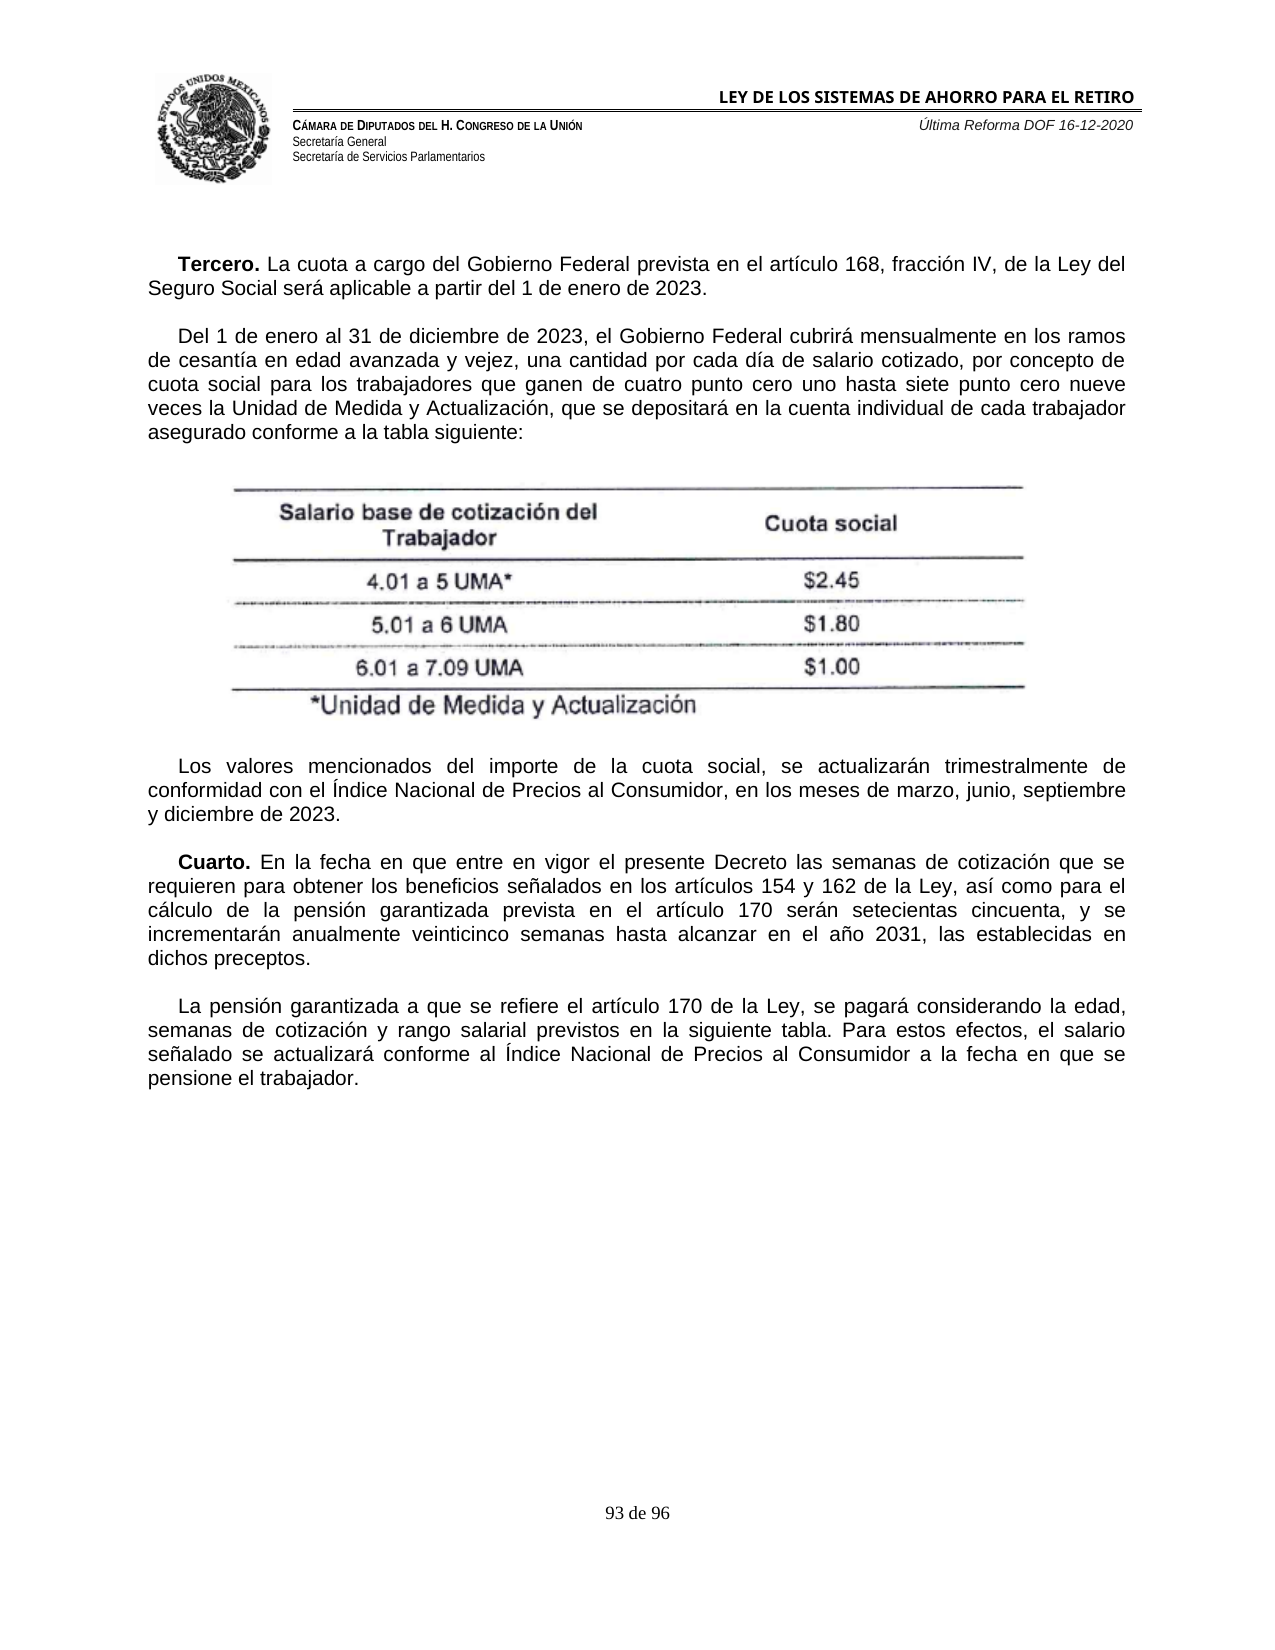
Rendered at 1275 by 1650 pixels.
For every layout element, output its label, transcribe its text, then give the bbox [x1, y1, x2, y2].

text Del 1 de enero al 31 de diciembre de 2023, el Gobierno Federal cubrirá mensualmente en los ramos de cesantía en edad avanzada y vejez, una cantidad por cada día de salario cotizado, por concepto de cuota social para los trabajadores que ganen de cuatro punto cero uno hasta siete punto cero nueve veces la Unidad de Medida y Actualización, que se depositará en la cuenta individual de cada trabajador asegurado conforme a la tabla siguiente: [148, 324, 1127, 443]
text Los valores mencionados del importe de la cuota social, se actualizarán trimestralmente de conformidad con el Índice Nacional de Precios al Consumidor, en los meses de marzo, junio, septiembre y diciembre de 2023. [148, 754, 1127, 826]
text Cuarto. En la fecha en que entre en vigor el presente Decreto las semanas de cotización que se requieren para obtener los beneficios señalados en los artículos 154 y 162 de la Ley, así como para el cálculo de la pensión garantizada prevista en el artículo 170 serán setecientas cincuenta, y se incrementarán anualmente veinticinco semanas hasta alcanzar en el año 2031, las establecidas en dichos preceptos. [148, 850, 1127, 969]
text La pensión garantizada a que se refiere el artículo 170 de la Ley, se pagará considerando la edad, semanas de cotización y rango salarial previstos en la siguiente tabla. Para estos efectos, el salario señalado se actualizará conforme al Índice Nacional de Precios al Consumidor a la fecha en que se pensione el trabajador. [148, 993, 1127, 1089]
text Tercero. La cuota a cargo del Gobierno Federal prevista en el artículo 168, fracción IV, de la Ley del Seguro Social será aplicable a partir del 1 de enero de 2023. [148, 252, 1127, 300]
